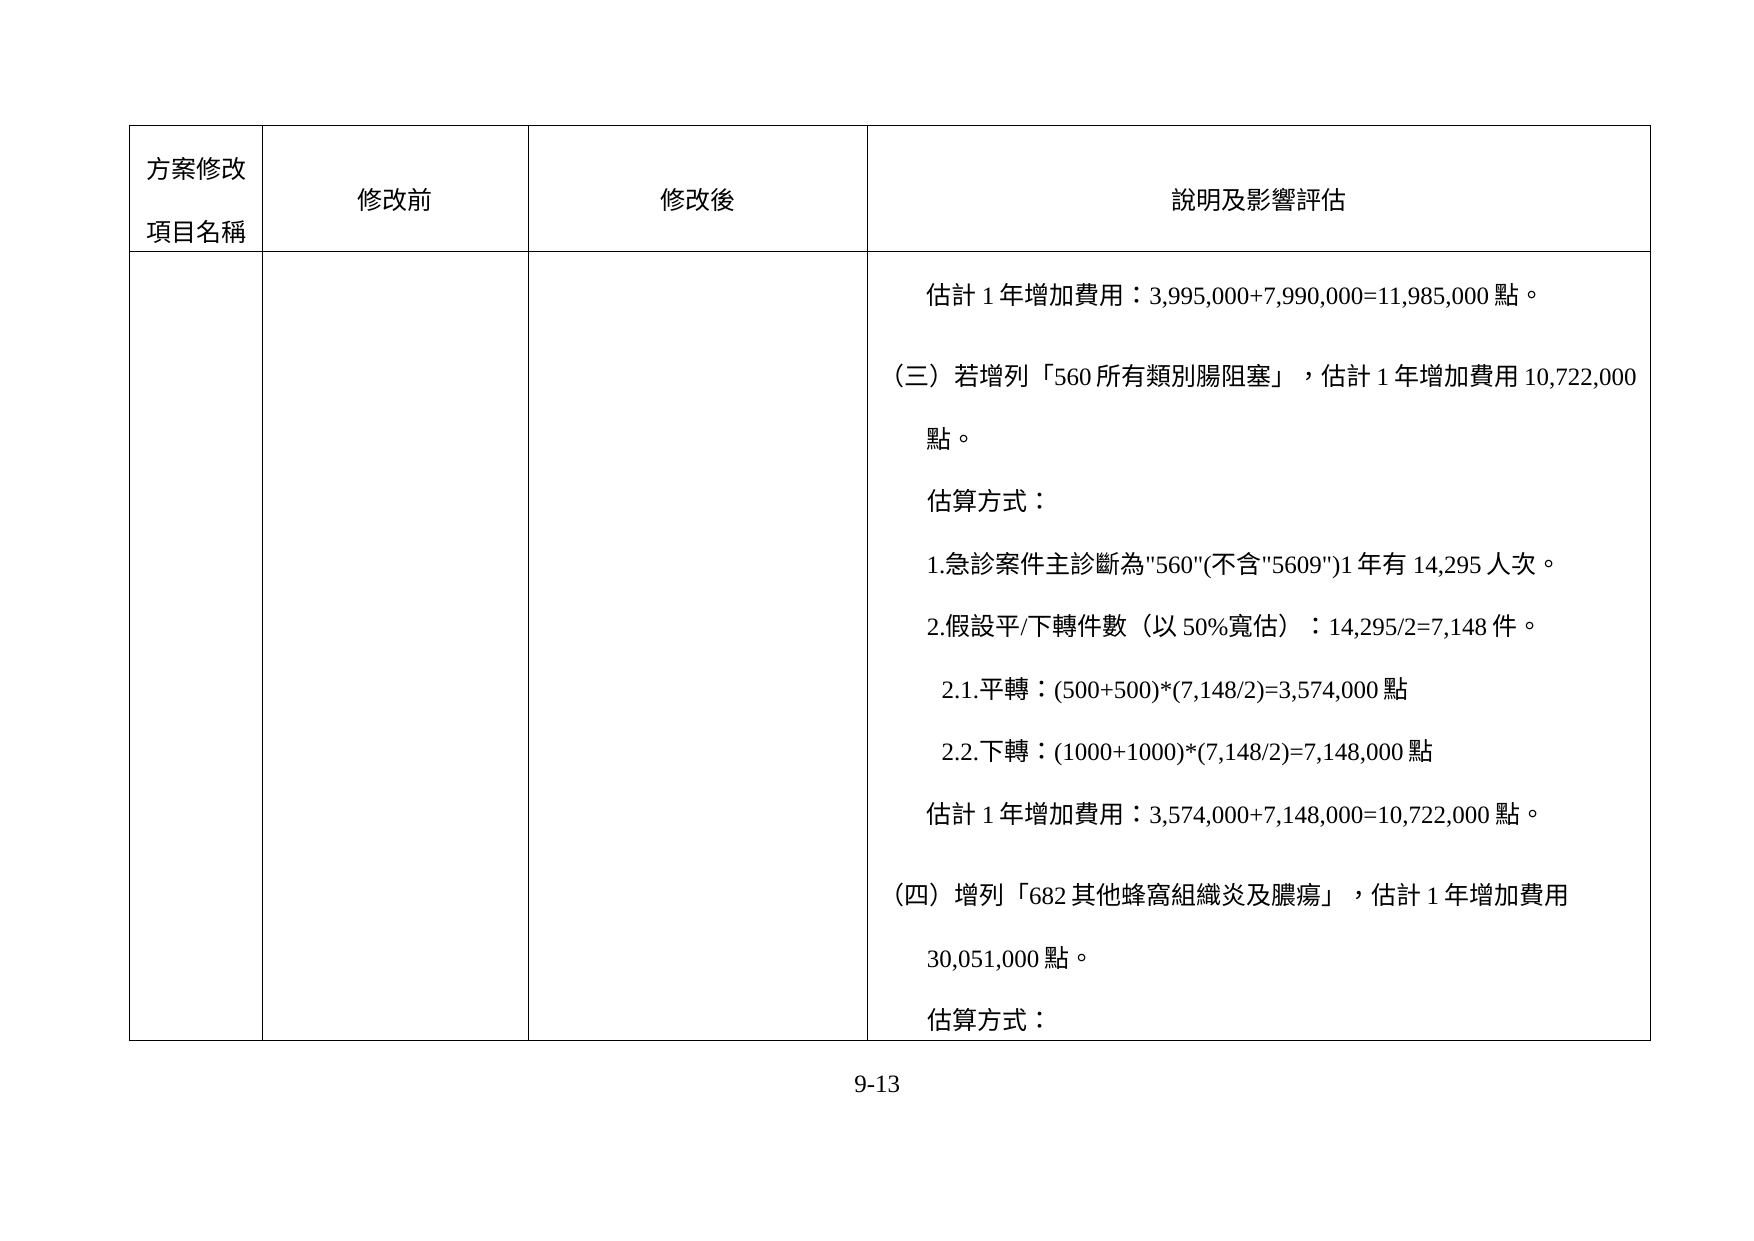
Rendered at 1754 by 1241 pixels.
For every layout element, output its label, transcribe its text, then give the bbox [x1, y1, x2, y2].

table_cell [130, 252, 262, 1039]
table_header 方案修改項目名稱 [130, 126, 262, 251]
table_header 修改後 [529, 126, 867, 251]
table_cell [529, 252, 867, 1039]
table_cell [263, 252, 528, 1039]
table_cell 估計1年增加費用：3,995,000+7,990,000=11,985,000點。 （三）若增列「560所有類別腸阻塞」，估計1年增加費用10,722,000點。 估算方式： 1.急診案件主診斷為"560"(不含"5609")1年有14,295人次。 2.假設平/下轉件數（以50%寬估）：14,295/2=7,148件。 2.1.平轉：(500+500)*(7,148/2)=3,574,000點 2.2.下轉：(1000+1000)*(7,148/2)=7,148,000點 估計1年增加費用：3,574,000+7,148,000=10,722,000點。 （四）增列「682其他蜂窩組織炎及膿瘍」，估計1年增加費用30,051,000點。 估算方式： [868, 252, 1650, 1039]
table_header 說明及影響評估 [868, 126, 1650, 251]
table_header 修改前 [263, 126, 528, 251]
